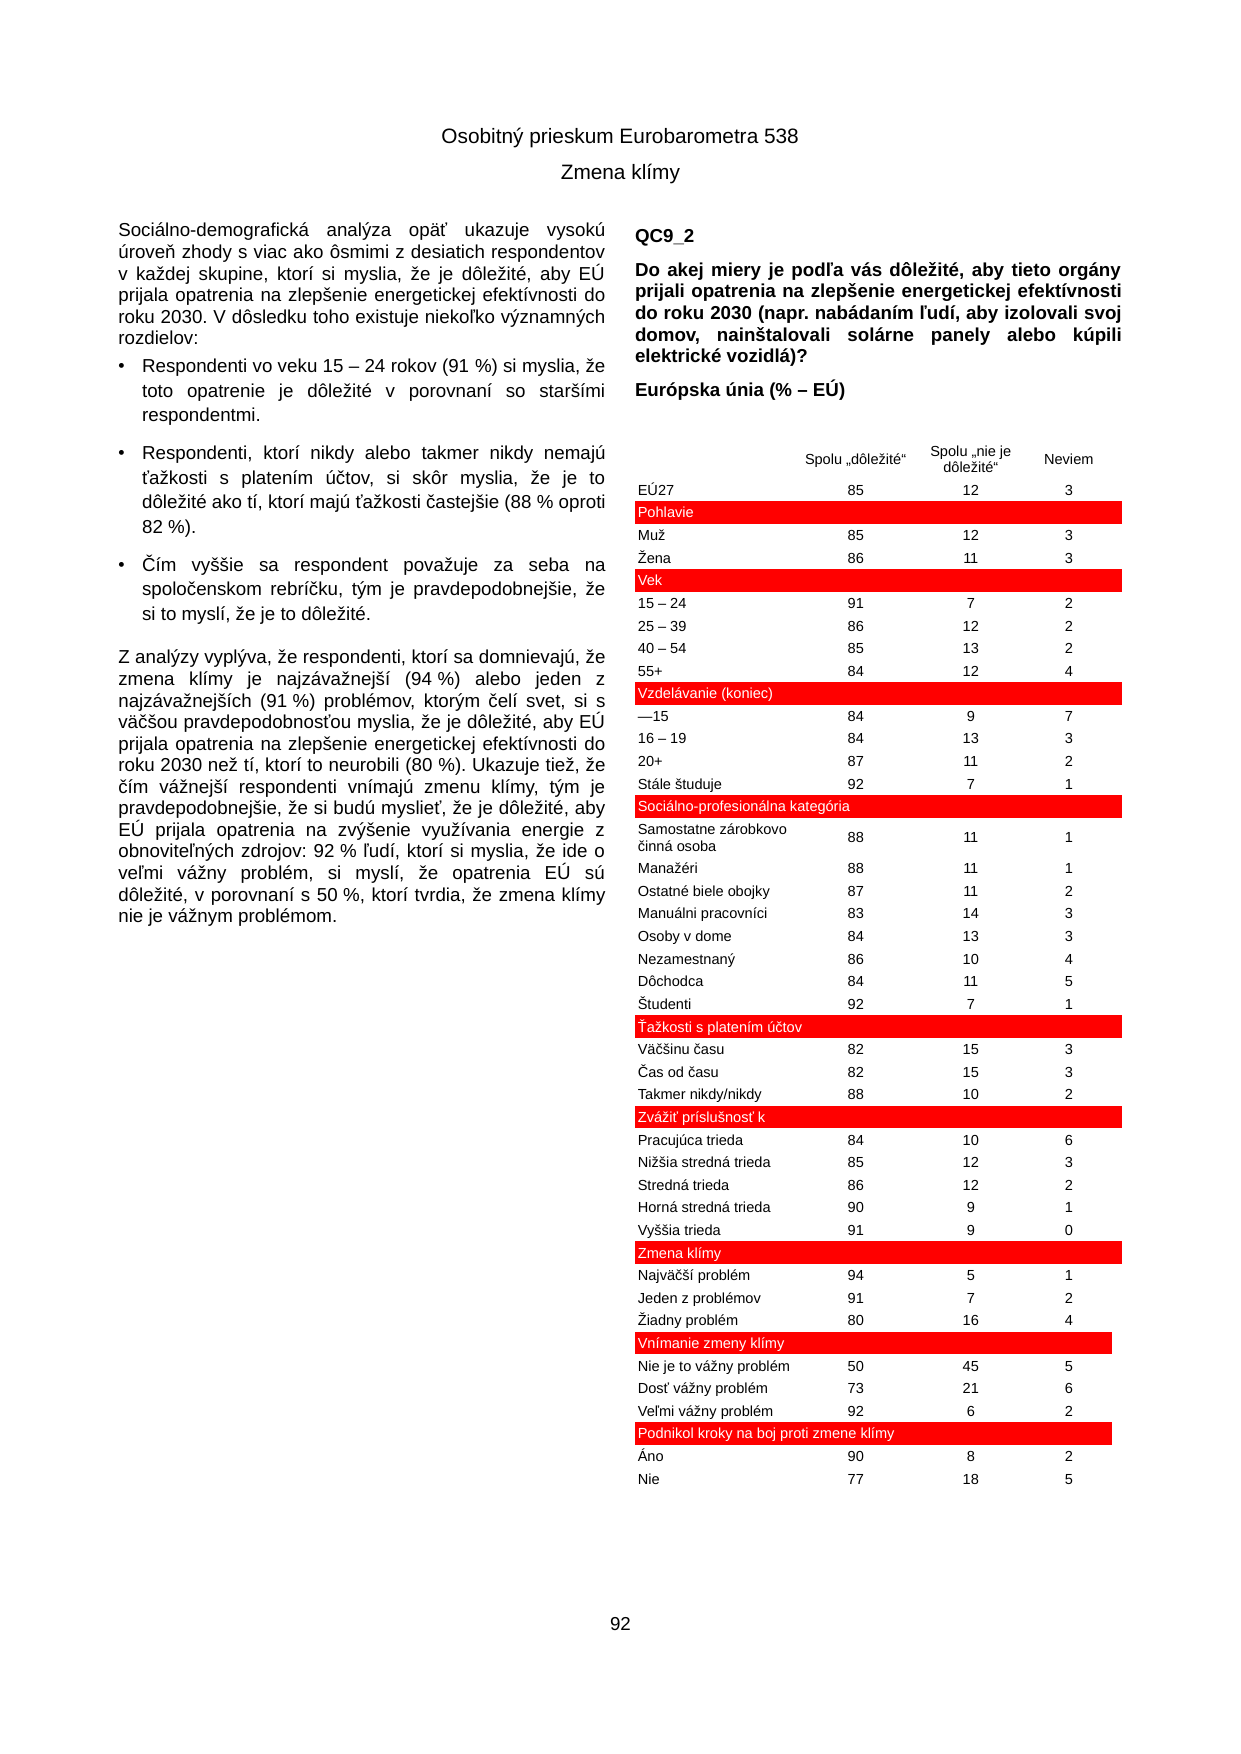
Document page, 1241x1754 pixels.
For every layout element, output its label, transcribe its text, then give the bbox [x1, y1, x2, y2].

table_cell 12 [913, 524, 1029, 546]
table_cell 6 [1029, 1377, 1108, 1399]
table_cell [1109, 750, 1122, 772]
table_cell 92 [799, 773, 912, 795]
table_cell 2 [1029, 592, 1108, 614]
table_cell 2 [1029, 637, 1108, 659]
table_cell 11 [913, 880, 1029, 902]
table_cell 1 [1029, 993, 1108, 1015]
table_cell 3 [1029, 727, 1108, 750]
table_header Spolu „nie je dôležité“ [913, 439, 1029, 479]
table_cell [1109, 1264, 1122, 1287]
table_cell 13 [913, 637, 1029, 659]
table_cell [1109, 857, 1122, 880]
table_cell 92 [799, 993, 912, 1015]
text Do akej miery je podľa vás dôležité, aby tieto orgány prijali opatrenia na zlepšenie energetickej efektívnosti do roku 2030 (napr. nabádaním ľudí, aby izolovali svoj domov, nainštalovali solárne panely alebo kúpili elektrické vozidlá)? [635, 259, 1122, 366]
text Európska únia (% – EÚ) [635, 378, 1122, 400]
table_cell Vnímanie zmeny klímy [635, 1332, 1112, 1354]
table_cell 83 [799, 902, 912, 925]
table_cell [1112, 1332, 1122, 1354]
table_cell Ťažkosti s platením účtov [635, 1015, 1122, 1038]
table_cell 11 [913, 818, 1029, 857]
table_cell 50 [799, 1354, 912, 1377]
table_cell Nie je to vážny problém [635, 1354, 798, 1377]
table_cell 9 [913, 1219, 1029, 1241]
table_cell [1109, 880, 1122, 902]
table_cell 7 [913, 993, 1029, 1015]
table_cell [1109, 1174, 1122, 1196]
table_cell Väčšinu času [635, 1038, 798, 1061]
table_cell [1109, 592, 1122, 614]
table_cell 5 [913, 1264, 1029, 1287]
table_cell 12 [913, 479, 1029, 501]
table_cell 4 [1029, 660, 1108, 682]
table_cell [1109, 1219, 1122, 1241]
table_cell Žiadny problém [635, 1309, 798, 1332]
table_cell 3 [1029, 546, 1108, 569]
table_cell 2 [1029, 614, 1108, 637]
table_cell Vyššia trieda [635, 1219, 798, 1241]
table_cell [1109, 902, 1122, 925]
table_cell 2 [1029, 1174, 1108, 1196]
table_cell 73 [799, 1377, 912, 1399]
table_cell 15 [913, 1038, 1029, 1061]
table_cell 3 [1029, 902, 1108, 925]
table_cell 88 [799, 1083, 912, 1106]
table_cell 88 [799, 857, 912, 880]
table_cell 7 [913, 1287, 1029, 1309]
table_cell 87 [799, 750, 912, 772]
table_cell Sociálno-profesionálna kategória [635, 795, 1122, 818]
table_cell 3 [1029, 925, 1108, 947]
table_cell Vek [635, 569, 1122, 592]
table_cell 11 [913, 750, 1029, 772]
table_cell 90 [799, 1445, 912, 1467]
table_cell 15 [913, 1061, 1029, 1083]
table_cell Muž [635, 524, 798, 546]
table_cell [1109, 1309, 1122, 1332]
table_cell 84 [799, 1128, 912, 1151]
table_cell 85 [799, 637, 912, 659]
table_cell 85 [799, 479, 912, 501]
table_cell 92 [799, 1400, 912, 1422]
table_cell 77 [799, 1468, 912, 1490]
table_cell Pohlavie [635, 501, 1122, 524]
table_cell 10 [913, 1083, 1029, 1106]
table_cell [1109, 1377, 1122, 1399]
table_cell Podnikol kroky na boj proti zmene klímy [635, 1422, 1112, 1445]
table_cell Dosť vážny problém [635, 1377, 798, 1399]
table_cell 16 [913, 1309, 1029, 1332]
table_cell 18 [913, 1468, 1029, 1490]
table_cell 87 [799, 880, 912, 902]
table_cell 1 [1029, 857, 1108, 880]
table_cell [1109, 1038, 1122, 1061]
table_cell [1109, 727, 1122, 750]
table_cell 8 [913, 1445, 1029, 1467]
table_cell 1 [1029, 1196, 1108, 1219]
table_cell [1109, 1083, 1122, 1106]
table_cell 91 [799, 592, 912, 614]
table_cell Zmena klímy [635, 1241, 1122, 1264]
table_cell 80 [799, 1309, 912, 1332]
table_cell 12 [913, 1151, 1029, 1173]
table_cell Samostatne zárobkovo činná osoba [635, 818, 798, 857]
table_cell [1109, 705, 1122, 727]
table_cell 15 – 24 [635, 592, 798, 614]
table_cell [1109, 1061, 1122, 1083]
table_cell 5 [1029, 1354, 1108, 1377]
table_cell Manažéri [635, 857, 798, 880]
table_cell [1109, 970, 1122, 993]
table_cell [1109, 1196, 1122, 1219]
table_cell 7 [913, 592, 1029, 614]
table_cell Jeden z problémov [635, 1287, 798, 1309]
table_cell 4 [1029, 1309, 1108, 1332]
table_cell 6 [913, 1400, 1029, 1422]
table_cell [1109, 773, 1122, 795]
table_cell 1 [1029, 1264, 1108, 1287]
table_cell 6 [1029, 1128, 1108, 1151]
table_header Spolu „dôležité“ [799, 439, 912, 479]
table_cell 84 [799, 925, 912, 947]
table_cell 3 [1029, 1038, 1108, 1061]
table_cell 25 – 39 [635, 614, 798, 637]
table_cell 40 – 54 [635, 637, 798, 659]
table_cell 86 [799, 614, 912, 637]
text Sociálno-demografická analýza opäť ukazuje vysokú úroveň zhody s viac ako ôsmimi z desiatich respondentov v každej skupine, ktorí si myslia, že je dôležité, aby EÚ prijala opatrenia na zlepšenie energetickej efektívnosti do roku 2030. V dôsledku toho existuje niekoľko významných rozdielov: [118, 219, 605, 349]
table_cell Ostatné biele obojky [635, 880, 798, 902]
table_cell 2 [1029, 1287, 1108, 1309]
table_cell 2 [1029, 1400, 1108, 1422]
list Respondenti vo veku 15 – 24 rokov (91 %) si myslia, že toto opatrenie je dôležité v porovnaní so staršími respondentmi. [118, 354, 605, 426]
table_cell 12 [913, 660, 1029, 682]
table_cell [1109, 1468, 1122, 1490]
table_cell 1 [1029, 773, 1108, 795]
table_cell 5 [1029, 1468, 1108, 1490]
table_cell 1 [1029, 818, 1108, 857]
table_cell Žena [635, 546, 798, 569]
table_cell [1109, 479, 1122, 501]
table_cell Áno [635, 1445, 798, 1467]
table_cell Dôchodca [635, 970, 798, 993]
table_cell 2 [1029, 1083, 1108, 1106]
table_cell [1109, 637, 1122, 659]
table_cell 3 [1029, 479, 1108, 501]
table_cell 7 [913, 773, 1029, 795]
table_cell [1109, 993, 1122, 1015]
table_cell 13 [913, 727, 1029, 750]
table_cell [1109, 546, 1122, 569]
table_cell [1109, 1287, 1122, 1309]
table_cell 88 [799, 818, 912, 857]
table_cell Manuálni pracovníci [635, 902, 798, 925]
table_cell 2 [1029, 880, 1108, 902]
table_cell 84 [799, 705, 912, 727]
table_cell [1109, 1354, 1122, 1377]
table_cell 10 [913, 1128, 1029, 1151]
table_cell [1109, 818, 1122, 857]
table_cell 13 [913, 925, 1029, 947]
table_header [635, 439, 798, 479]
table_cell 45 [913, 1354, 1029, 1377]
table_cell 0 [1029, 1219, 1108, 1241]
table_cell 2 [1029, 1445, 1108, 1467]
table_cell [1109, 1445, 1122, 1467]
table_cell 86 [799, 1174, 912, 1196]
table_cell Čas od času [635, 1061, 798, 1083]
table_cell 84 [799, 660, 912, 682]
table_cell 84 [799, 727, 912, 750]
table_cell 2 [1029, 750, 1108, 772]
table_cell [1109, 614, 1122, 637]
table_cell [1109, 660, 1122, 682]
table_cell Vzdelávanie (koniec) [635, 682, 1122, 705]
table_cell Stredná trieda [635, 1174, 798, 1196]
table_cell 84 [799, 970, 912, 993]
table_cell Osoby v dome [635, 925, 798, 947]
table_cell 86 [799, 546, 912, 569]
table_cell Zvážiť príslušnosť k [635, 1106, 1122, 1128]
table_cell Nižšia stredná trieda [635, 1151, 798, 1173]
table_cell 85 [799, 1151, 912, 1173]
table_cell 14 [913, 902, 1029, 925]
table_cell 11 [913, 970, 1029, 993]
table_cell 11 [913, 857, 1029, 880]
table_cell 9 [913, 705, 1029, 727]
table_cell [1112, 1422, 1122, 1445]
table_cell 86 [799, 948, 912, 970]
table_cell Najväčší problém [635, 1264, 798, 1287]
table_cell 82 [799, 1038, 912, 1061]
table_cell 20+ [635, 750, 798, 772]
table_cell 21 [913, 1377, 1029, 1399]
table_cell EÚ27 [635, 479, 798, 501]
table_header Neviem [1029, 439, 1108, 479]
table_cell —15 [635, 705, 798, 727]
text Z analýzy vyplýva, že respondenti, ktorí sa domnievajú, že zmena klímy je najzávažnejší (94 %) alebo jeden z najzávažnejších (91 %) problémov, ktorým čelí svet, si s väčšou pravdepodobnosťou myslia, že je dôležité, aby EÚ prijala opatrenia na zlepšenie energetickej efektívnosti do roku 2030 než tí, ktorí to neurobili (80 %). Ukazuje tiež, že čím vážnejší respondenti vnímajú zmenu klímy, tým je pravdepodobnejšie, že si budú myslieť, že je dôležité, aby EÚ prijala opatrenia na zvýšenie využívania energie z obnoviteľných zdrojov: 92 % ľudí, ktorí si myslia, že ide o veľmi vážny problém, si myslí, že opatrenia EÚ sú dôležité, v porovnaní s 50 %, ktorí tvrdia, že zmena klímy nie je vážnym problémom. [118, 646, 605, 927]
table_cell [1109, 925, 1122, 947]
table_cell Veľmi vážny problém [635, 1400, 798, 1422]
table_cell 82 [799, 1061, 912, 1083]
table_cell [1109, 1400, 1122, 1422]
table_cell 3 [1029, 1061, 1108, 1083]
table_cell 12 [913, 614, 1029, 637]
table_cell 12 [913, 1174, 1029, 1196]
table_header [1109, 439, 1122, 479]
table_cell [1109, 524, 1122, 546]
text QC9_2 [635, 225, 1122, 247]
table_cell 91 [799, 1287, 912, 1309]
table_cell Nie [635, 1468, 798, 1490]
table_cell 3 [1029, 524, 1108, 546]
table_cell [1109, 1128, 1122, 1151]
table_cell 7 [1029, 705, 1108, 727]
table_cell 16 – 19 [635, 727, 798, 750]
table_cell 3 [1029, 1151, 1108, 1173]
table_cell 55+ [635, 660, 798, 682]
table_cell 94 [799, 1264, 912, 1287]
table_cell Takmer nikdy/nikdy [635, 1083, 798, 1106]
table_cell Horná stredná trieda [635, 1196, 798, 1219]
table_cell [1109, 1151, 1122, 1173]
table_cell 85 [799, 524, 912, 546]
list Čím vyššie sa respondent považuje za seba na spoločenskom rebríčku, tým je pravdepodobnejšie, že si to myslí, že je to dôležité. [118, 553, 605, 624]
table_cell 11 [913, 546, 1029, 569]
table_cell [1109, 948, 1122, 970]
table_cell 5 [1029, 970, 1108, 993]
table_cell Nezamestnaný [635, 948, 798, 970]
table_cell 10 [913, 948, 1029, 970]
table_cell 91 [799, 1219, 912, 1241]
table_cell Študenti [635, 993, 798, 1015]
table_cell 4 [1029, 948, 1108, 970]
table_cell Pracujúca trieda [635, 1128, 798, 1151]
table_cell Stále študuje [635, 773, 798, 795]
table_cell 90 [799, 1196, 912, 1219]
table_cell 9 [913, 1196, 1029, 1219]
list Respondenti, ktorí nikdy alebo takmer nikdy nemajú ťažkosti s platením účtov, si skôr myslia, že je to dôležité ako tí, ktorí majú ťažkosti častejšie (88 % oproti 82 %). [118, 442, 605, 538]
